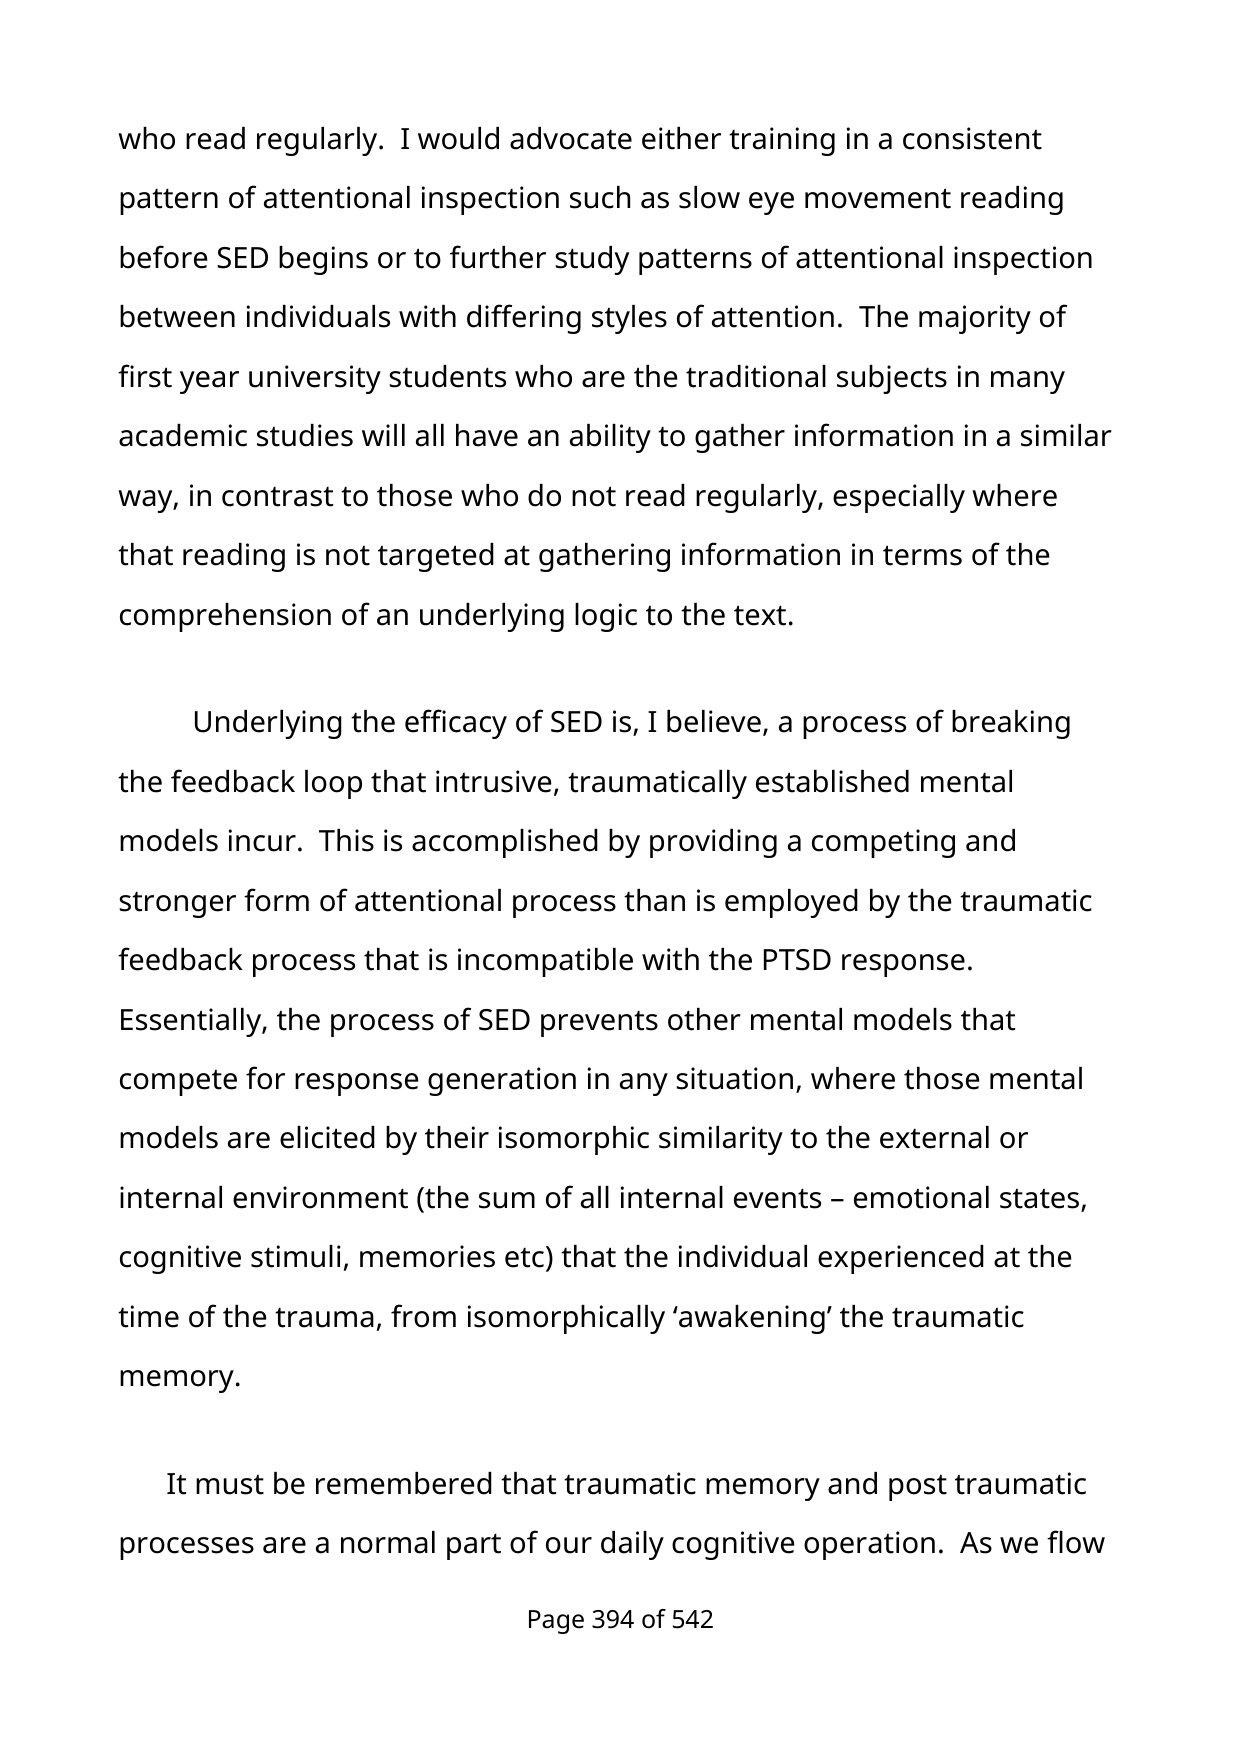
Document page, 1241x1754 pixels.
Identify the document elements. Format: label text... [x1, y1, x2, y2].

text It must be remembered that traumatic memory and post traumatic processes are a normal part of our daily cognitive operation. As we flow [118, 1463, 1122, 1562]
text who read regularly. I would advocate either training in a consistent pattern of attentional inspection such as slow eye movement reading before SED begins or to further study patterns of attentional inspection between individuals with differing styles of attention. The majority of first year university students who are the traditional subjects in many academic studies will all have an ability to gather information in a similar way, in contrast to those who do not read regularly, especially where that reading is not targeted at gathering information in terms of the comprehension of an underlying logic to the text. [118, 118, 1122, 634]
text Underlying the efficacy of SED is, I believe, a process of breaking the feedback loop that intrusive, traumatically established mental models incur. This is accomplished by providing a competing and stronger form of attentional process than is employed by the traumatic feedback process that is incompatible with the PTSD response. Essentially, the process of SED prevents other mental models that compete for response generation in any situation, where those mental models are elicited by their isomorphic similarity to the external or internal environment (the sum of all internal events – emotional states, cognitive stimuli, memories etc) that the individual experienced at the time of the trauma, from isomorphically ‘awakening’ the traumatic memory. [118, 701, 1122, 1395]
